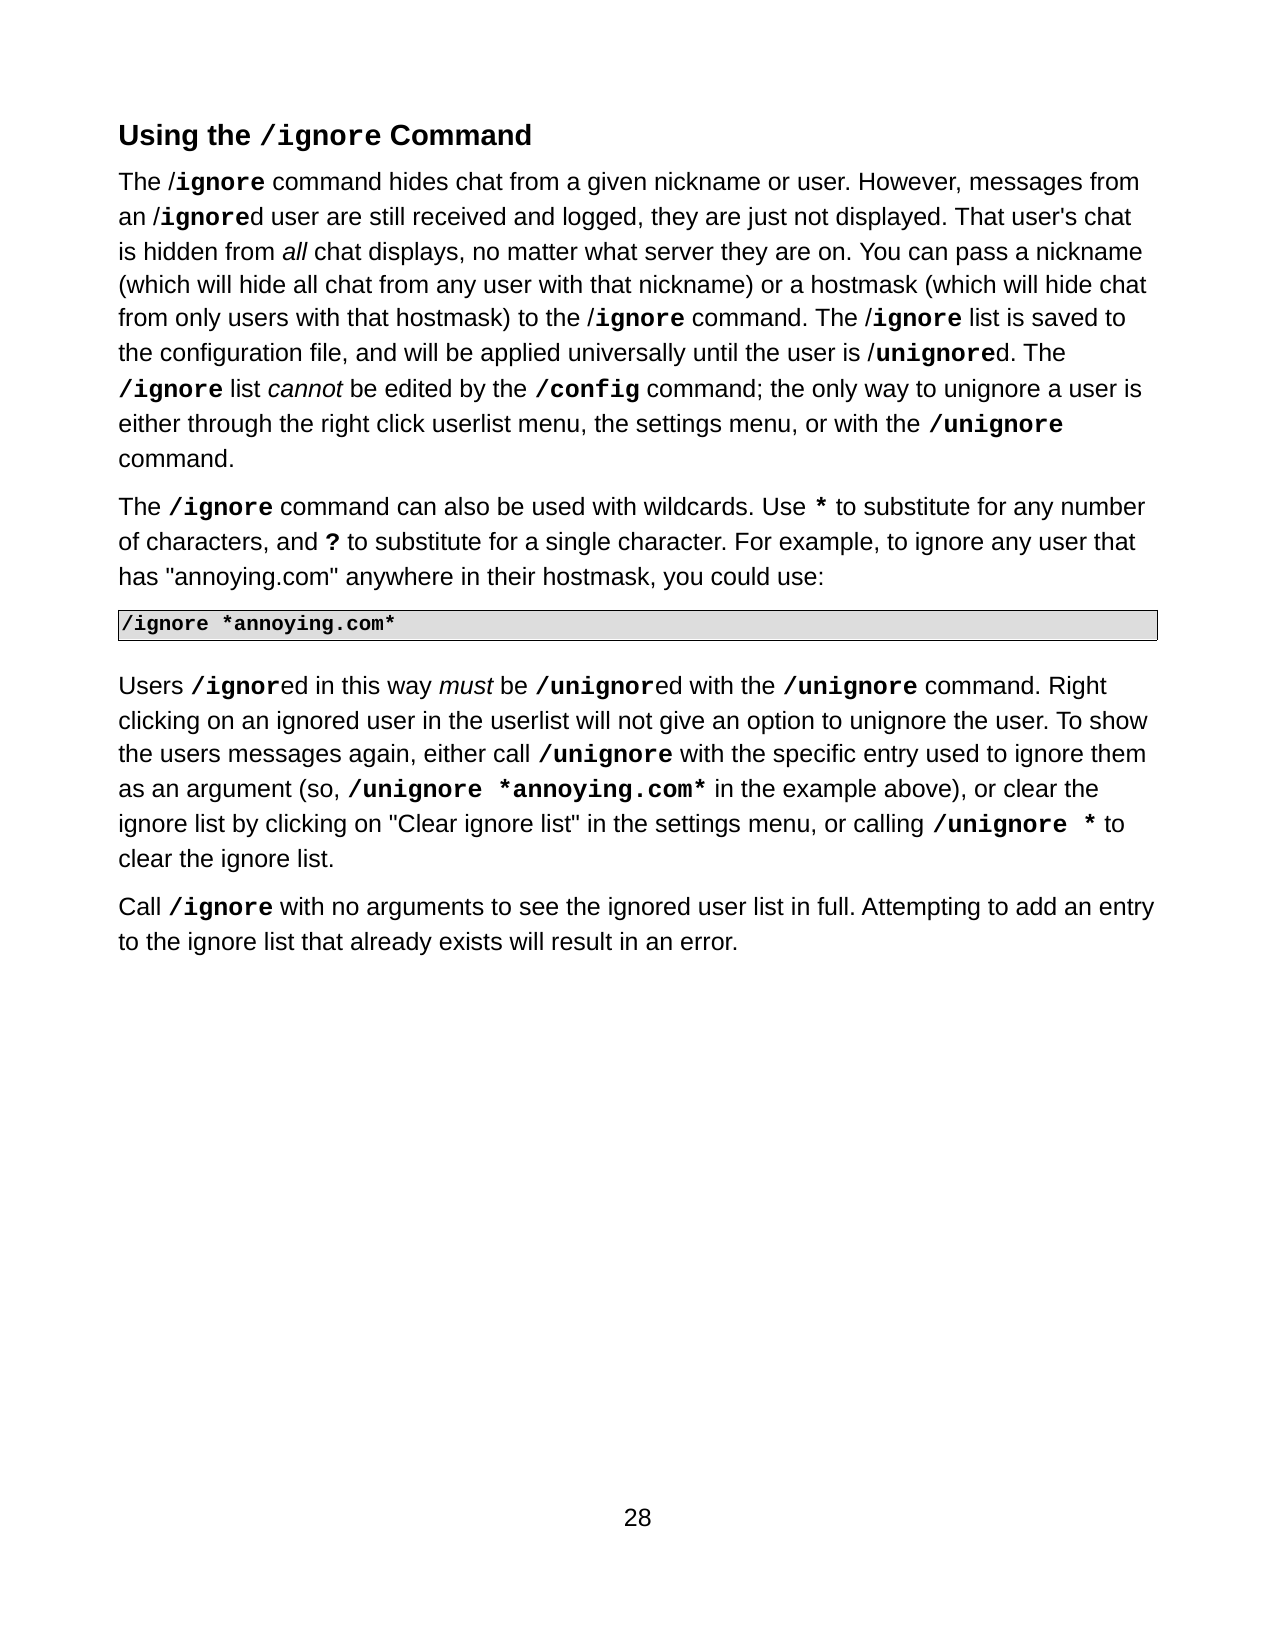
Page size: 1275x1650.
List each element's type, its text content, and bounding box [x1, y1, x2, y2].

table_header /ignore *annoying.com* [119, 611, 1157, 639]
text Users /ignored in this way must be /unignored with the /unignore command. Right clicking on an ignored user in the userlist will not give an option to unignore the user. To show the users messages again, either call /unignore with the specific entry used to ignore them as an argument (so, /unignore *annoying.com* in the example above), or clear the ignore list by clicking on "Clear ignore list" in the settings menu, or calling /unignore * to clear the ignore list. [118, 671, 1157, 873]
text Call /ignore with no arguments to see the ignored user list in full. Attempting to add an entry to the ignore list that already exists will result in an error. [118, 892, 1157, 956]
text The /ignore command can also be used with wildcards. Use * to substitute for any number of characters, and ? to substitute for a single character. For example, to ignore any user that has "annoying.com" anywhere in their hostmask, you could use: [118, 492, 1157, 591]
text The /ignore command hides chat from a given nickname or user. However, messages from an /ignored user are still received and logged, they are just not displayed. That user's chat is hidden from all chat displays, no matter what server they are on. You can pass a nickname (which will hide all chat from any user with that nickname) or a hostmask (which will hide chat from only users with that hostmask) to the /ignore command. The /ignore list is saved to the configuration file, and will be applied universally until the user is /unignored. The /ignore list cannot be edited by the /config command; the only way to unignore a user is either through the right click userlist menu, the settings menu, or with the /unignore command. [118, 167, 1157, 473]
subtitle Using the /ignore Command [118, 118, 1157, 154]
